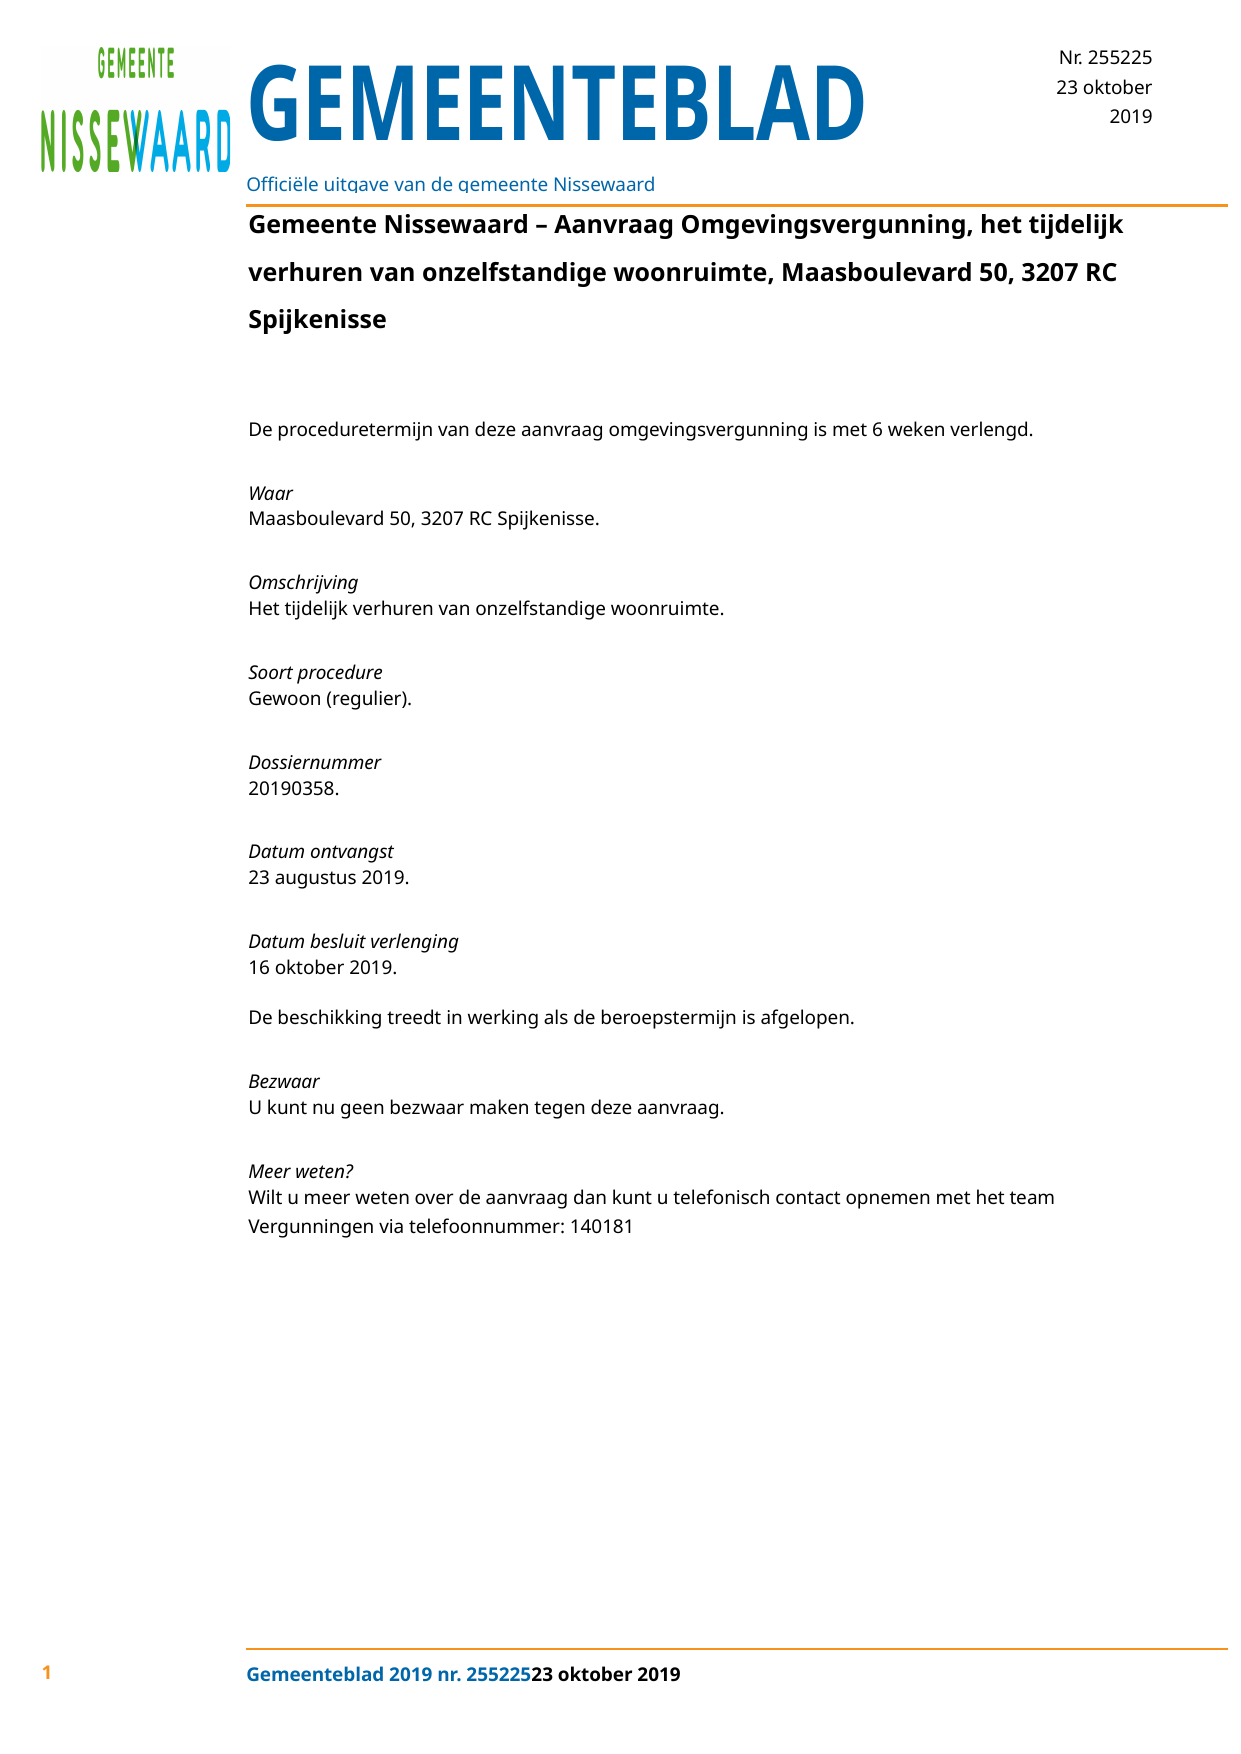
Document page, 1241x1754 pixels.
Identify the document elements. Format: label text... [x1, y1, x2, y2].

picture [154, 157, 165, 172]
picture [200, 151, 206, 172]
text U kunt nu geen bezwaar maken tegen deze aanvraag. [248, 1094, 1152, 1120]
text Wilt u meer weten over de aanvraag dan kunt u telefonisch contact opnemen met het team Vergunningen via telefoonnummer: 140181 [248, 1184, 1152, 1239]
text De beschikking treedt in werking als de beroepstermijn is afgelopen. [248, 1004, 1152, 1030]
text Waar [248, 480, 1152, 506]
text 23 augustus 2019. [248, 864, 1152, 890]
text De proceduretermijn van deze aanvraag omgevingsvergunning is met 6 weken verlengd. [248, 416, 1152, 442]
text Datum ontvangst [248, 839, 1152, 864]
text Meer weten? [248, 1158, 1152, 1184]
text 16 oktober 2019. [248, 954, 1152, 980]
picture [222, 122, 227, 160]
text 20190358. [248, 775, 1152, 800]
text Het tijdelijk verhuren van onzelfstandige woonruimte. [248, 595, 1152, 621]
text Datum besluit verlenging [248, 928, 1152, 954]
text Maasboulevard 50, 3207 RC Spijkenisse. [248, 506, 1152, 531]
text Bezwaar [248, 1068, 1152, 1094]
text Gemeente Nissewaard – Aanvraag Omgevingsvergunning, het tijdelijk verhuren van onzelfstandige woonruimte, Maasboulevard 50, 3207 RC Spijkenisse [248, 207, 1152, 336]
picture [41, 47, 231, 172]
text Gewoon (regulier). [248, 685, 1152, 711]
text Omschrijving [248, 569, 1152, 595]
picture [201, 122, 206, 138]
picture [176, 157, 187, 172]
text Soort procedure [248, 659, 1152, 685]
text Dossiernummer [248, 749, 1152, 775]
